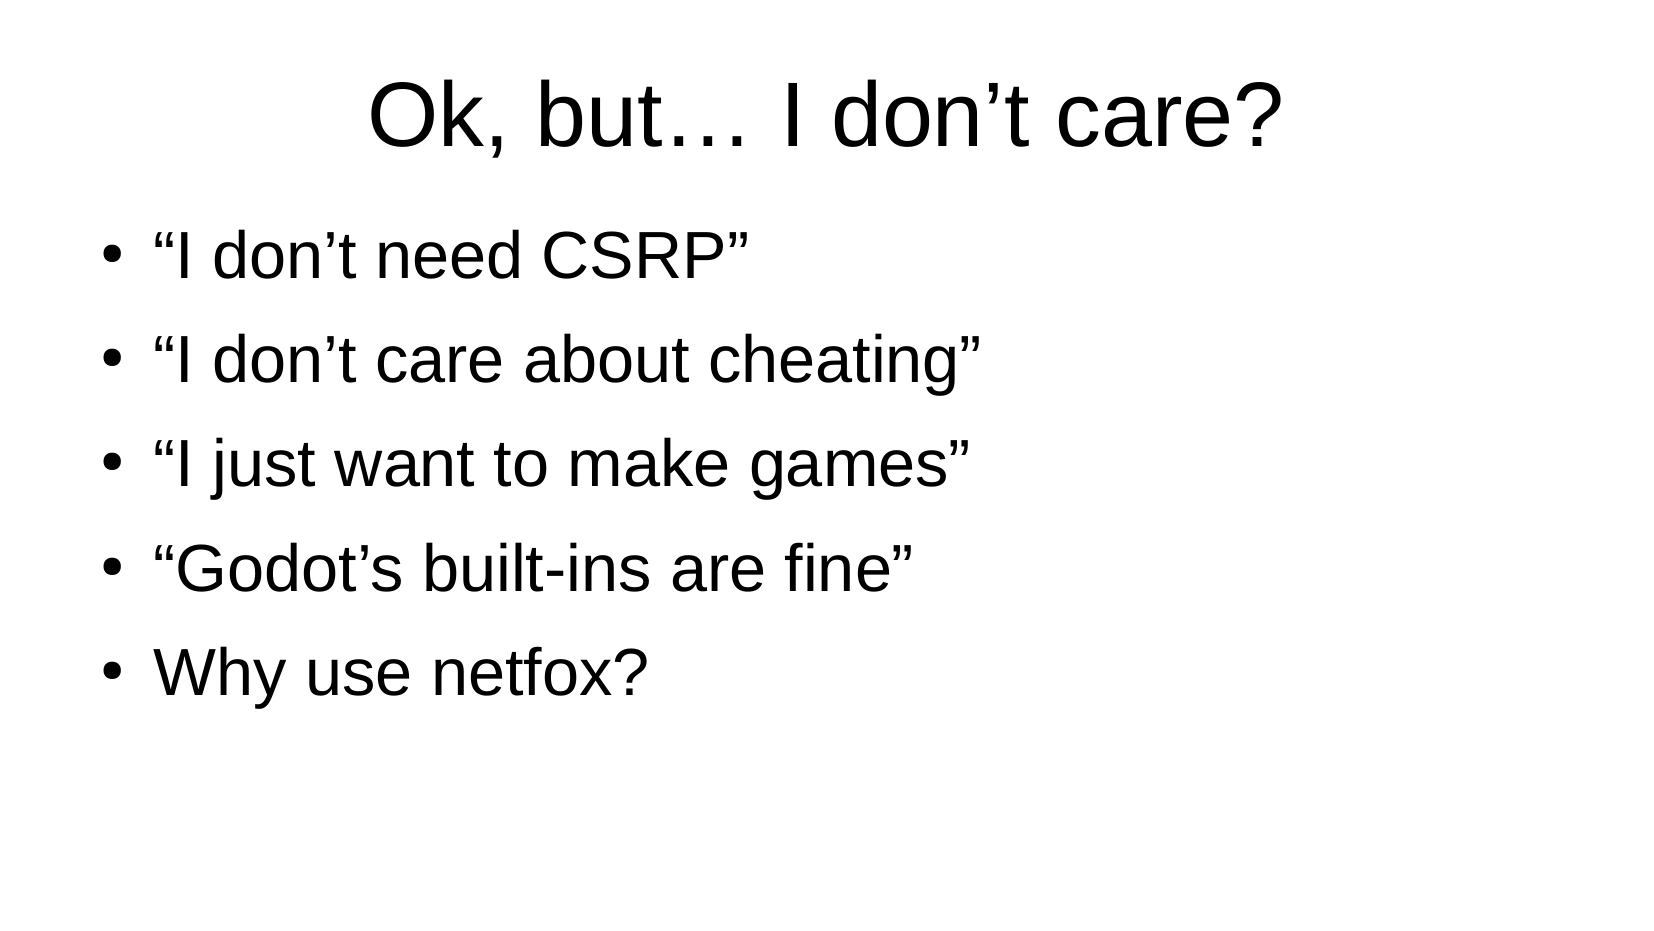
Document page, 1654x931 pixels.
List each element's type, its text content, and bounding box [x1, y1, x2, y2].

title Ok, but… I don’t care? [82, 37, 1571, 193]
list “I don’t need CSRP” “I don’t care about cheating” “I just want to make games” “Godot’s built-ins are fine” Why use netfox? [82, 217, 1571, 758]
